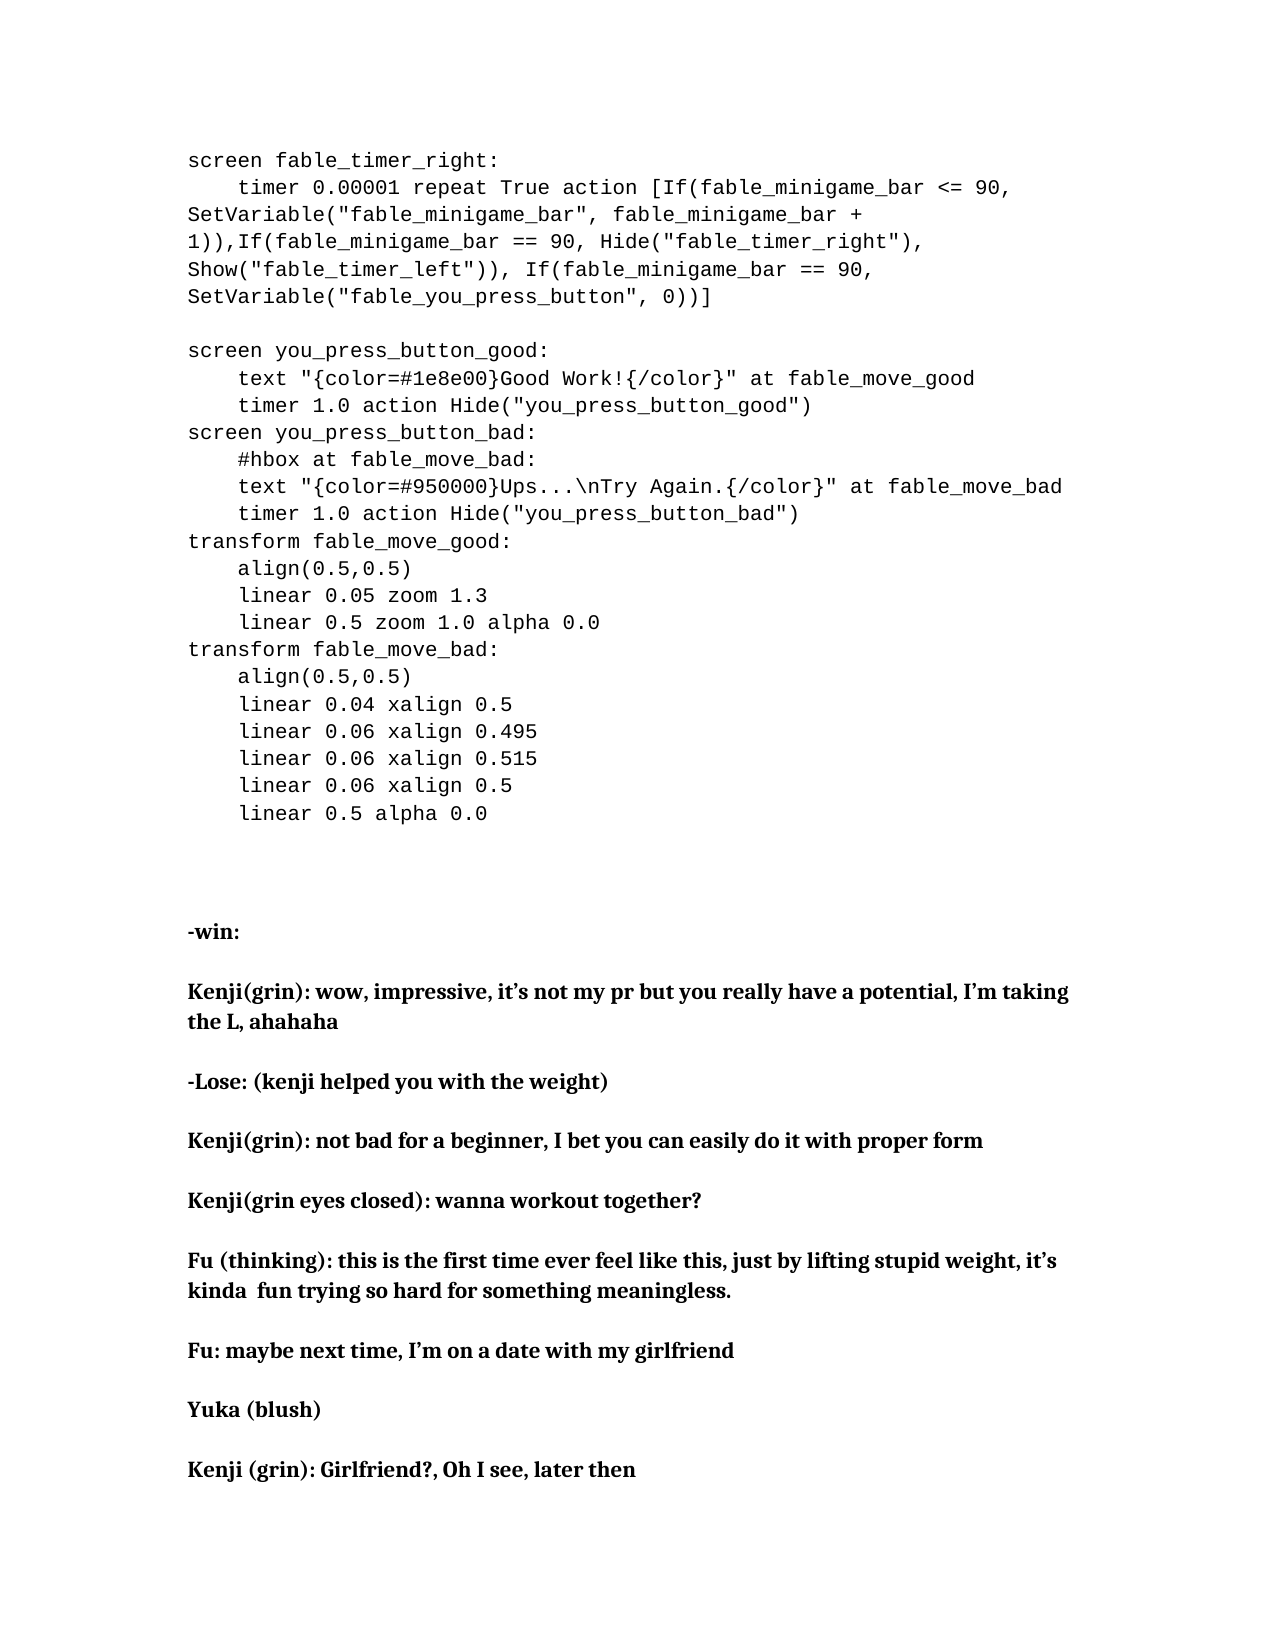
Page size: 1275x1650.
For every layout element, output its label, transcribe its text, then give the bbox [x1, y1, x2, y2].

text screen you_press_button_good: [187, 340, 1087, 364]
text align(0.5,0.5) [187, 667, 1087, 690]
text linear 0.5 zoom 1.0 alpha 0.0 [187, 612, 1087, 636]
text text "{color=#950000}Ups...\nTry Again.{/color}" at fable_move_bad [187, 476, 1087, 500]
text text "{color=#1e8e00}Good Work!{/color}" at fable_move_good [187, 367, 1087, 391]
text linear 0.05 zoom 1.3 [187, 585, 1087, 609]
text align(0.5,0.5) [187, 558, 1087, 581]
text -Lose: (kenji helped you with the weight) [187, 1068, 1087, 1095]
text Kenji(grin eyes closed): wanna workout together? [187, 1188, 1087, 1214]
text Fu (thinking): this is the first time ever feel like this, just by lifting stupid weight, it’s kinda fun trying so hard for something meaningless. [187, 1247, 1087, 1304]
text timer 0.00001 repeat True action [If(fable_minigame_bar <= 90, SetVariable("fable_minigame_bar", fable_minigame_bar + 1)),If(fable_minigame_bar == 90, Hide("fable_timer_right"), Show("fable_timer_left")), If(fable_minigame_bar == 90, SetVariable("fable_you_press_button", 0))] [187, 177, 1087, 309]
text linear 0.06 xalign 0.5 [187, 775, 1087, 799]
text transform fable_move_bad: [187, 639, 1087, 663]
text timer 1.0 action Hide("you_press_button_good") [187, 395, 1087, 418]
text timer 1.0 action Hide("you_press_button_bad") [187, 503, 1087, 527]
text #hbox at fable_move_bad: [187, 449, 1087, 473]
text Kenji(grin): not bad for a beginner, I bet you can easily do it with proper form [187, 1128, 1087, 1154]
text linear 0.06 xalign 0.495 [187, 721, 1087, 744]
text screen fable_timer_right: [187, 150, 1087, 174]
text linear 0.06 xalign 0.515 [187, 748, 1087, 772]
text linear 0.04 xalign 0.5 [187, 694, 1087, 717]
text -win: [187, 919, 1087, 945]
text Kenji (grin): Girlfriend?, Oh I see, later then [187, 1457, 1087, 1483]
text linear 0.5 alpha 0.0 [187, 802, 1087, 826]
text Kenji(grin): wow, impressive, it’s not my pr but you really have a potential, I’m taking the L, ahahaha [187, 978, 1087, 1035]
text Yuka (blush) [187, 1397, 1087, 1423]
text transform fable_move_good: [187, 531, 1087, 554]
text Fu: maybe next time, I’m on a date with my girlfriend [187, 1337, 1087, 1364]
text screen you_press_button_bad: [187, 422, 1087, 446]
